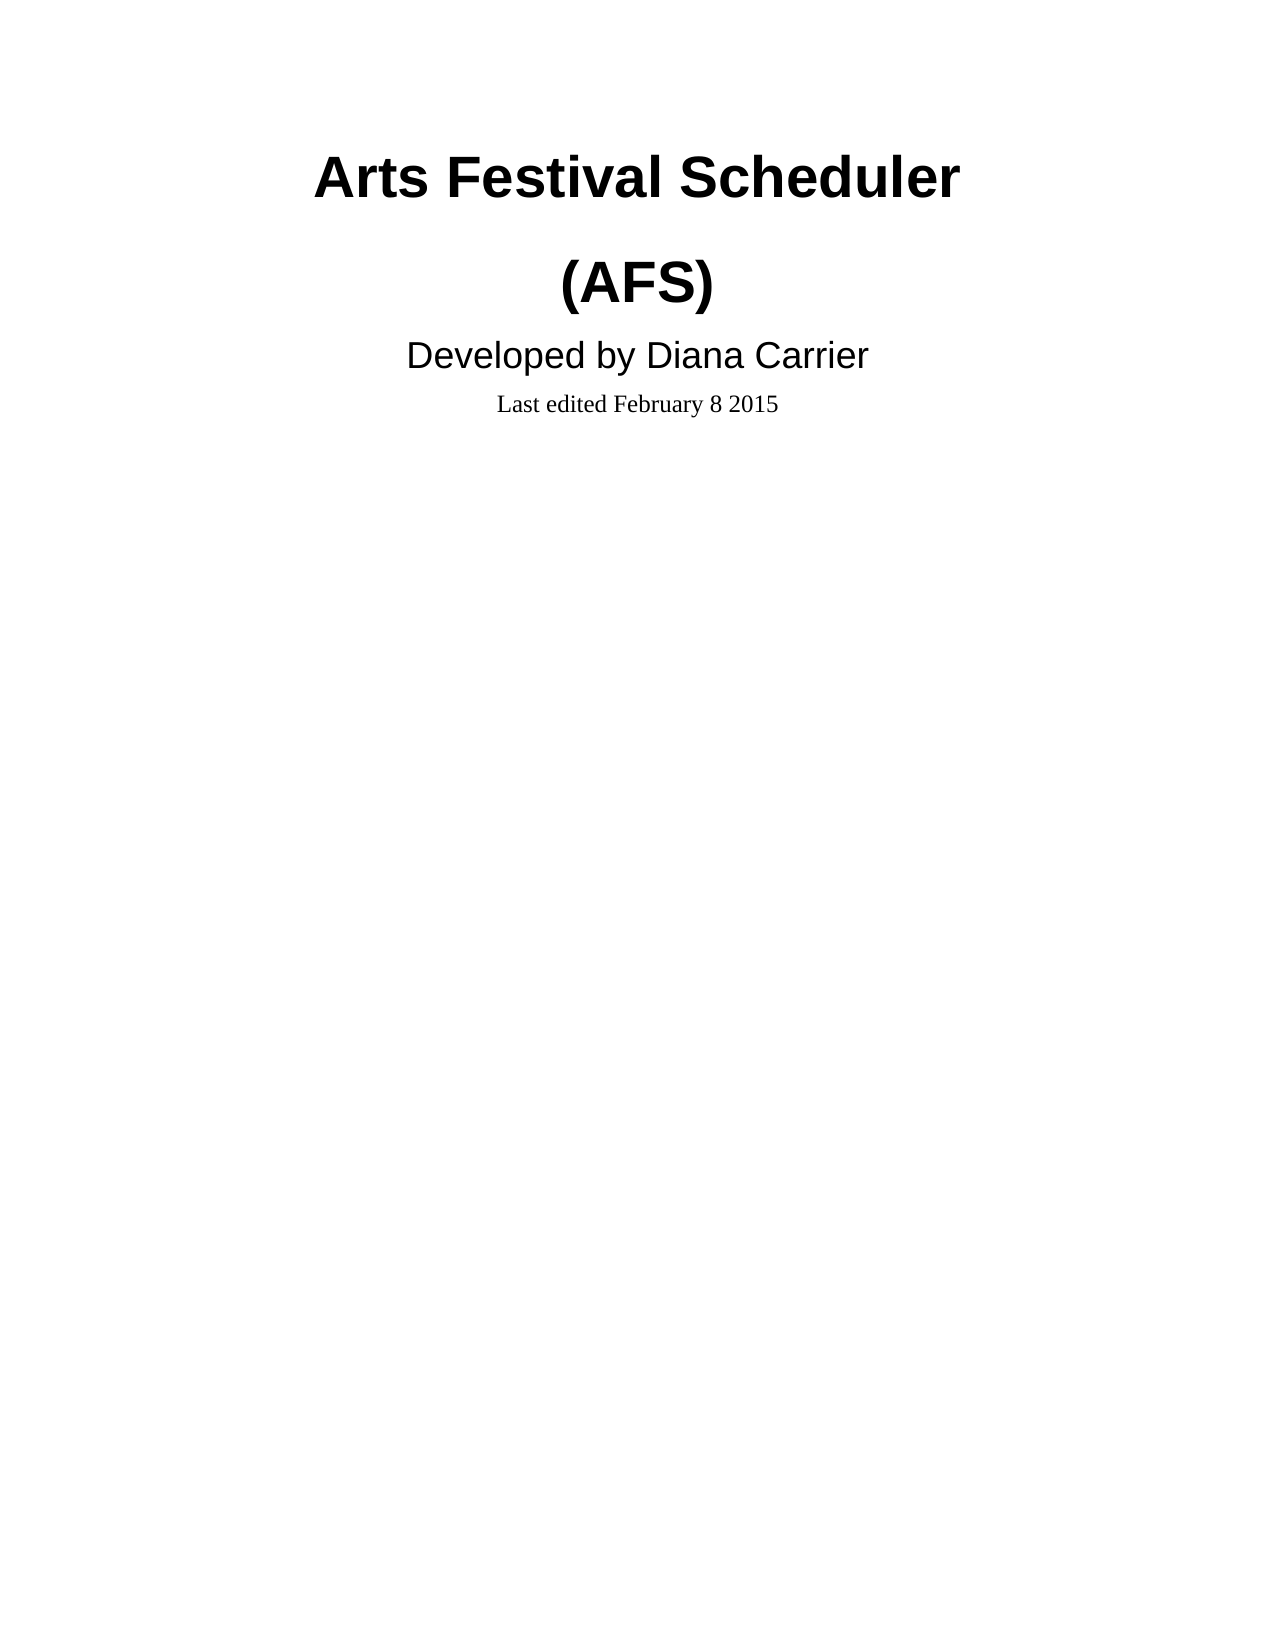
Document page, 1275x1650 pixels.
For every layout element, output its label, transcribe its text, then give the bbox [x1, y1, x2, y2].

text Last edited February 8 2015 [118, 389, 1157, 418]
title (AFS) [118, 248, 1157, 315]
title Arts Festival Scheduler [118, 143, 1157, 210]
subtitle Developed by Diana Carrier [118, 333, 1157, 377]
